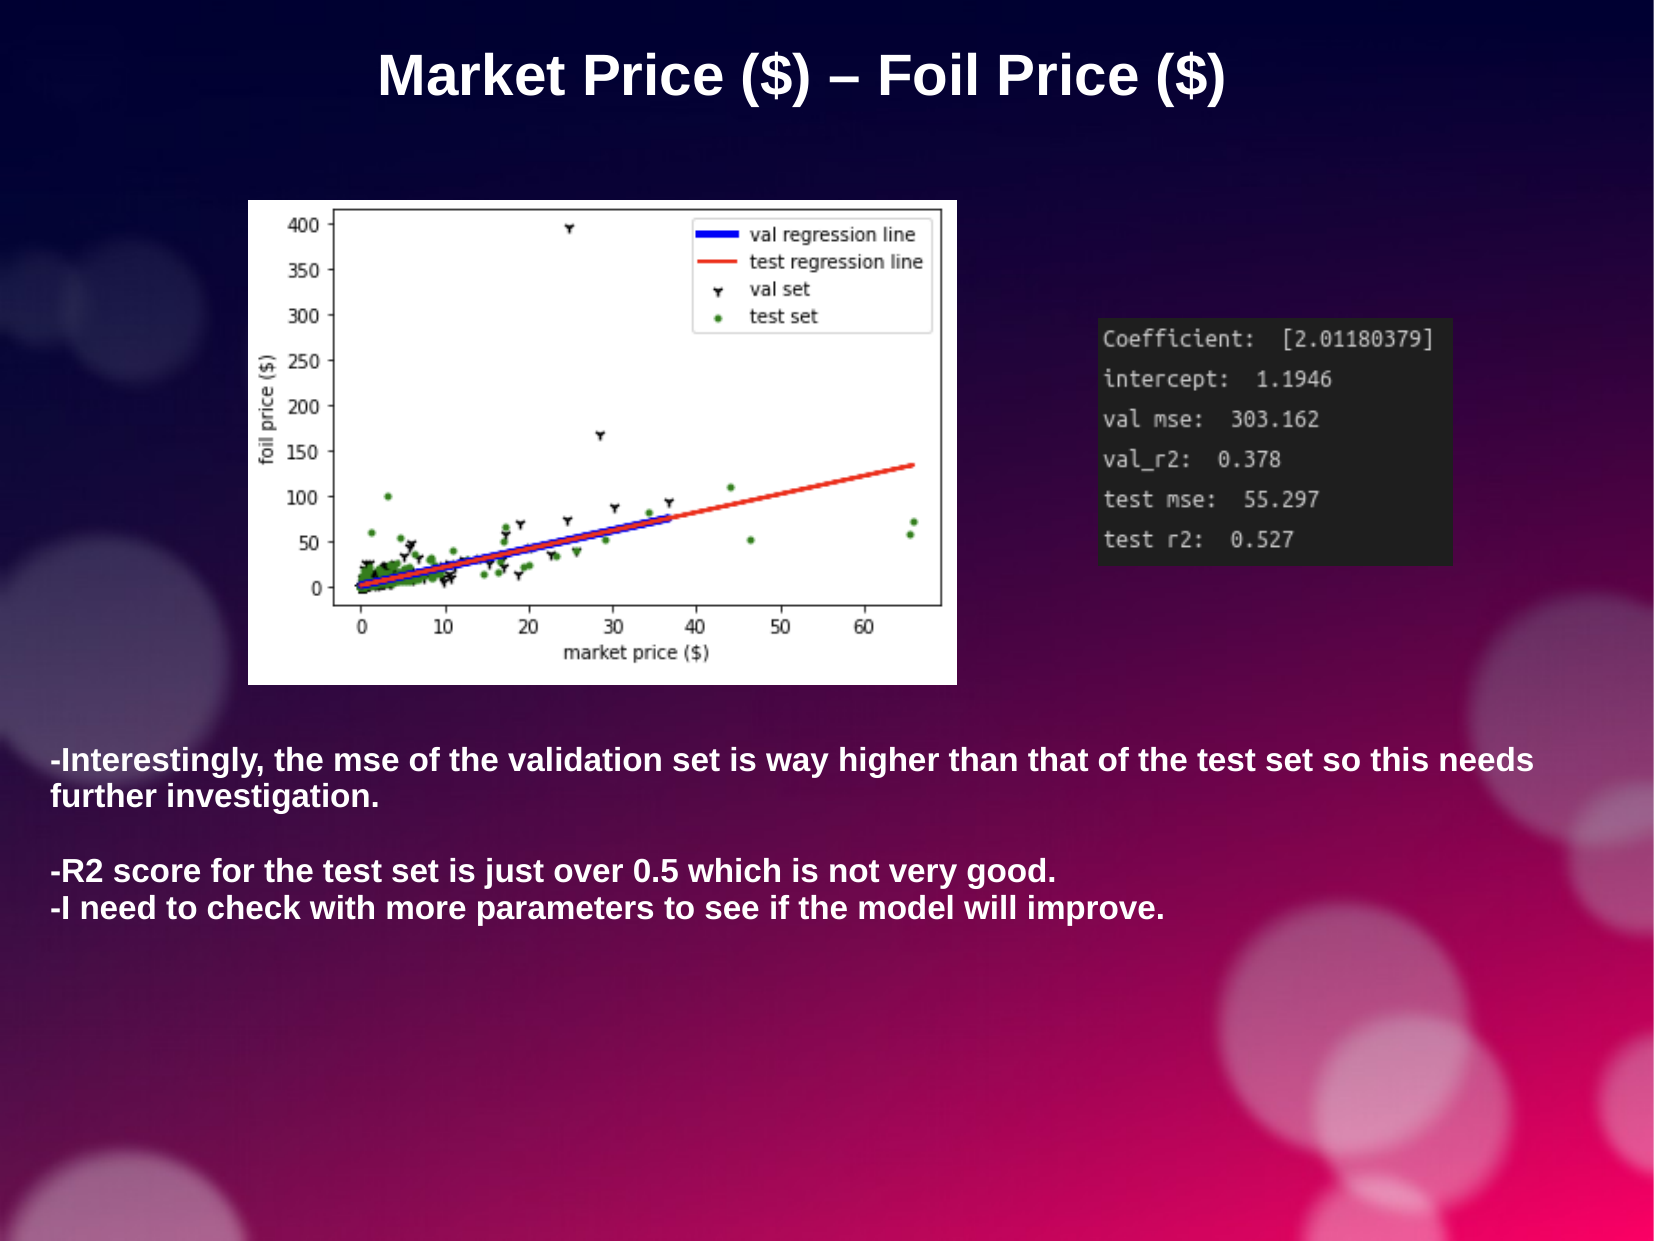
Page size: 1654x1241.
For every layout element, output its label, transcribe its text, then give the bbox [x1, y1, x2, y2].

text_box Market Price ($) – Foil Price ($) [342, 35, 1264, 177]
picture [0, 0, 1654, 1241]
text_box -Interestingly, the mse of the validation set is way higher than that of the test set so this needs further investigation. -R2 score for the test set is just over 0.5 which is not very good. -I need to check with more parameters to see if the model will improve. [35, 733, 1583, 1087]
